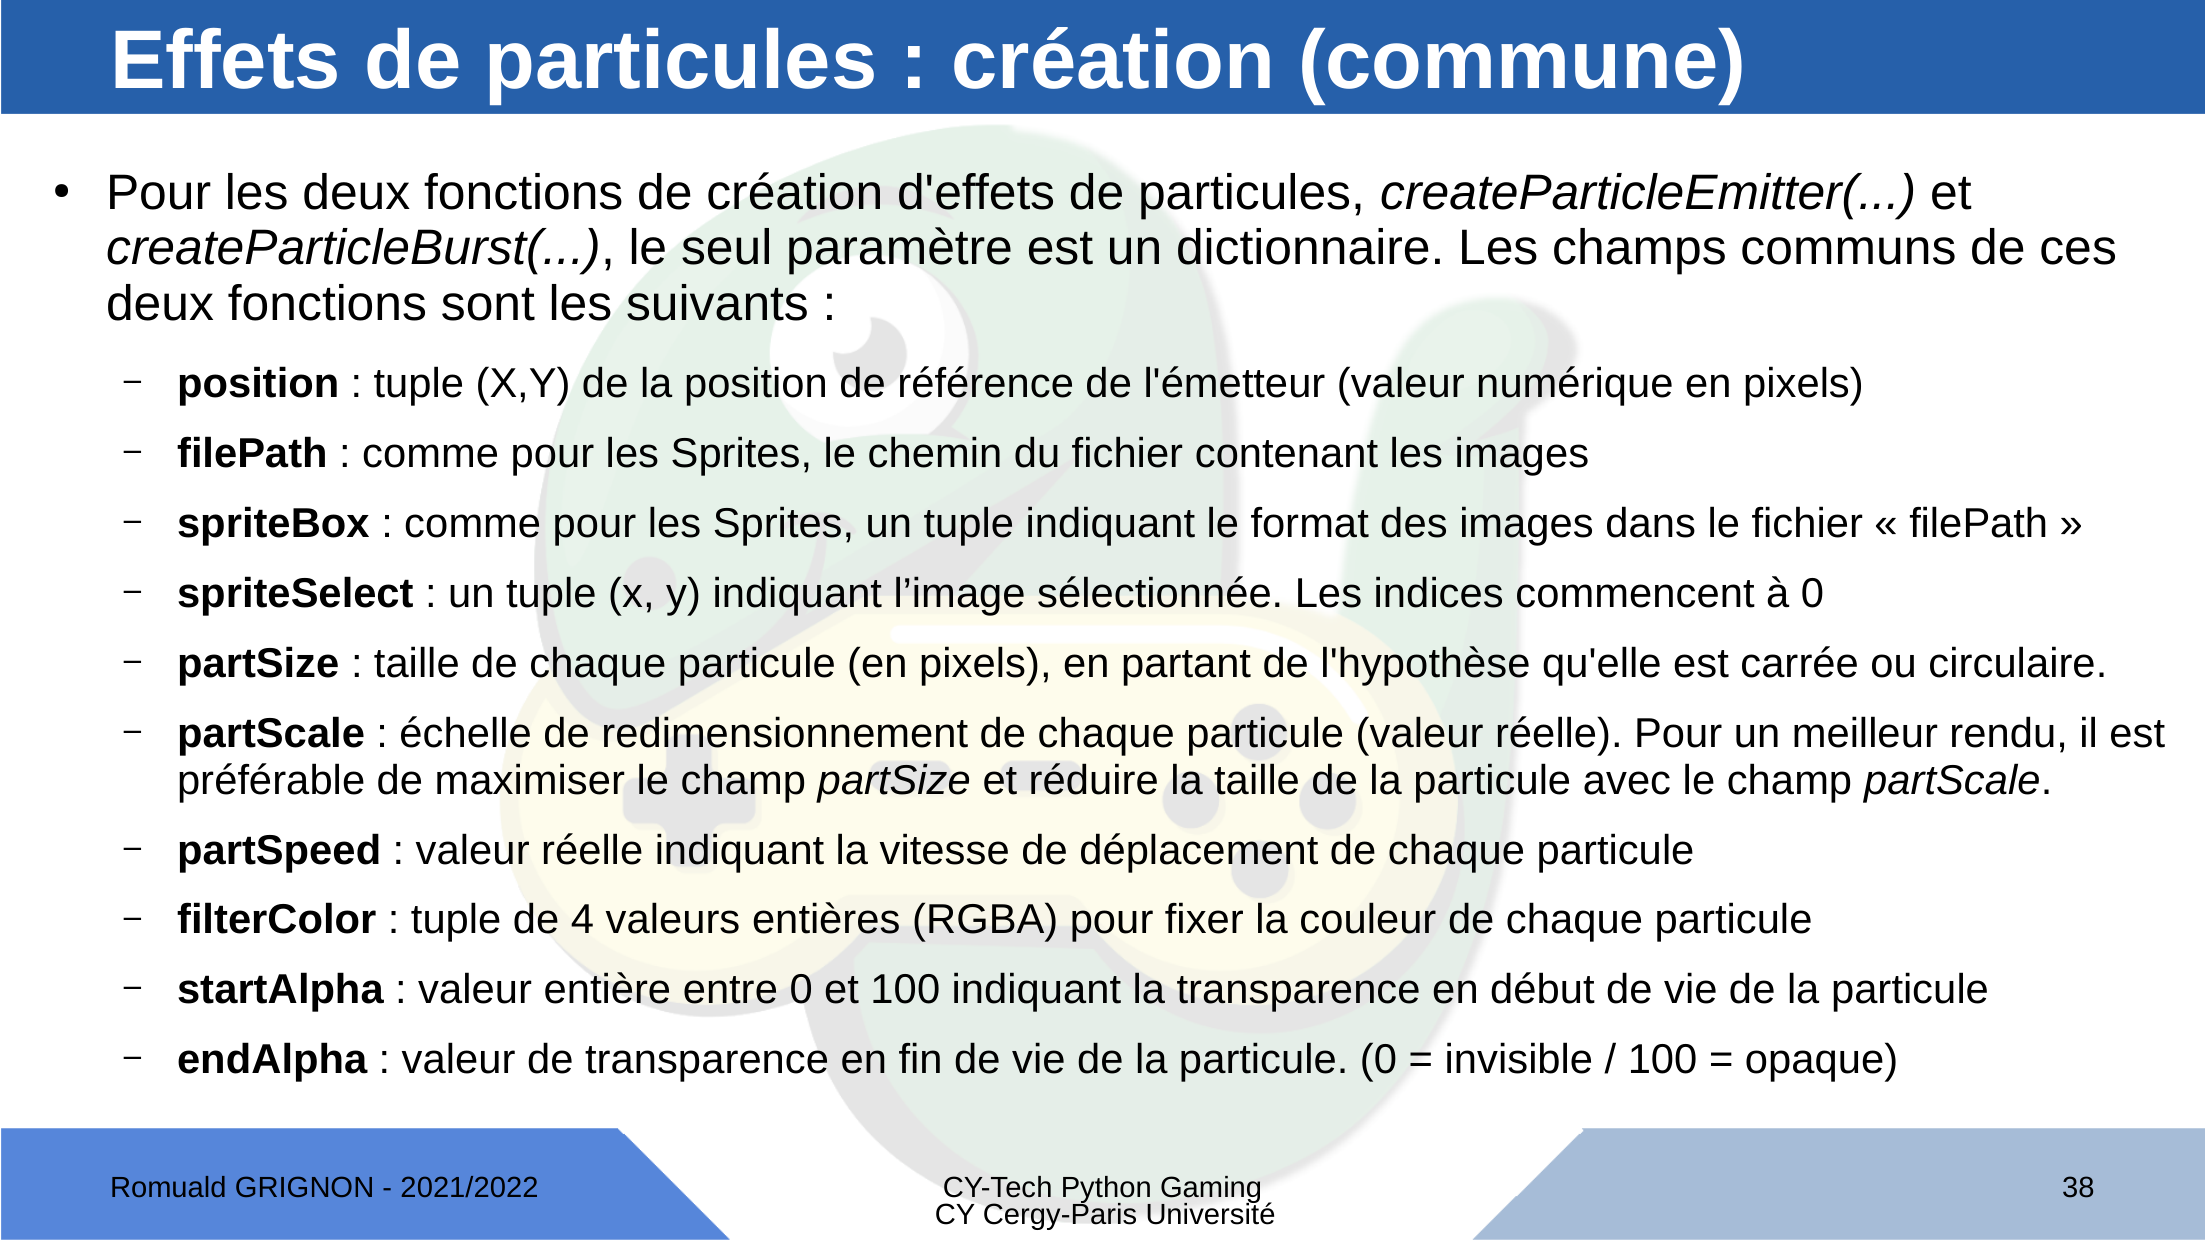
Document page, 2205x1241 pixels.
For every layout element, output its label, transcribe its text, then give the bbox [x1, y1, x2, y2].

list Pour les deux fonctions de création d'effets de particules, createParticleEmitter(...) et createParticleBurst(...), le seul paramètre est un dictionnaire. Les champs communs de ces deux fonctions sont les suivants : position : tuple (X,Y) de la position de référence de l'émetteur (valeur numérique en pixels) filePath : comme pour les Sprites, le chemin du fichier contenant les images spriteBox : comme pour les Sprites, un tuple indiquant le format des images dans le fichier « filePath » spriteSelect : un tuple (x, y) indiquant l’image sélectionnée. Les indices commencent à 0 partSize : taille de chaque particule (en pixels), en partant de l'hypothèse qu'elle est carrée ou circulaire. partScale : échelle de redimensionnement de chaque particule (valeur réelle). Pour un meilleur rendu, il est préférable de maximiser le champ partSize et réduire la taille de la particule avec le champ partScale. partSpeed : valeur réelle indiquant la vitesse de déplacement de chaque particule filterColor : tuple de 4 valeurs entières (RGBA) pour fixer la couleur de chaque particule startAlpha : valeur entière entre 0 et 100 indiquant la transparence en début de vie de la particule endAlpha : valeur de transparence en fin de vie de la particule. (0 = invisible / 100 = opaque) [35, 235, 2186, 1188]
title Effets de particules : création (commune) [110, 49, 2095, 235]
picture [0, 0, 2205, 1241]
